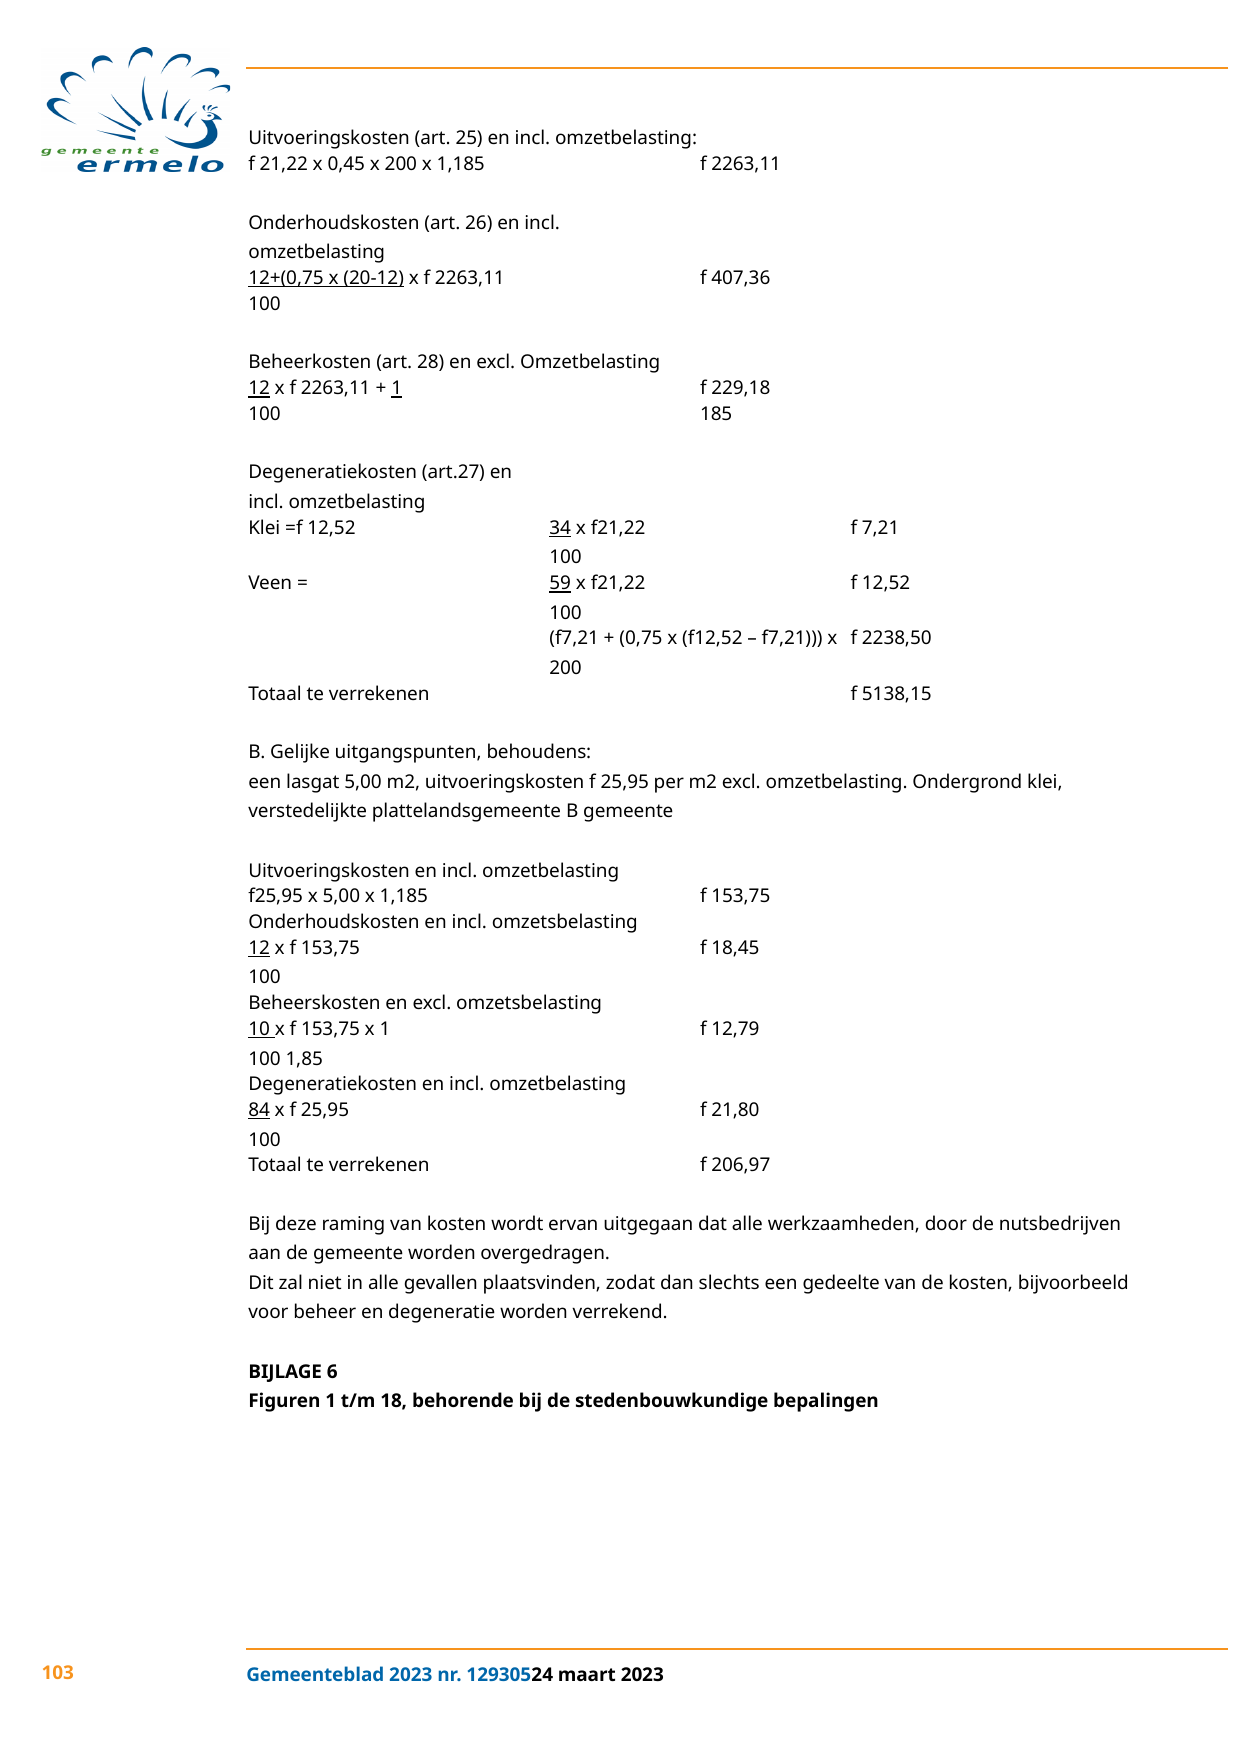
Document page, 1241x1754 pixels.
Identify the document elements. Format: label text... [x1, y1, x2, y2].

table_cell Beheerskosten en excl. omzetsbelasting [248, 989, 700, 1015]
table_header [700, 209, 1152, 264]
table_cell 185 [700, 400, 1152, 426]
table_cell f 2263,11 [700, 150, 1152, 176]
table_header Uitvoeringskosten en incl. omzetbelasting [248, 857, 700, 883]
table_cell (f7,21 + (0,75 x (f12,52 – f7,21))) x 200 [549, 625, 850, 680]
table_cell [700, 908, 1152, 934]
table_cell f 21,22 x 0,45 x 200 x 1,185 [248, 150, 700, 176]
text een lasgat 5,00 m2, uitvoeringskosten f 25,95 per m2 excl. omzetbelasting. Ondergrond klei, verstedelijkte plattelandsgemeente B­ gemeente [248, 768, 1152, 823]
table_cell f 18,45 [700, 934, 1152, 989]
table_cell [700, 290, 1152, 316]
table_cell 100 [248, 290, 700, 316]
table_cell [700, 989, 1152, 1015]
table_cell 59 x f21,22 100 [549, 569, 850, 624]
table_cell f 12,52 [850, 569, 1152, 624]
text Bij deze raming van kosten wordt ervan uitgegaan dat alle werkzaamheden, door de nutsbedrijven aan de gemeente worden overgedragen. [248, 1210, 1152, 1265]
table_cell Totaal te verrekenen [248, 680, 549, 706]
table_cell f 229,18 [700, 374, 1152, 400]
table_cell [248, 625, 549, 680]
table_cell f 7,21 [850, 514, 1152, 569]
table_cell Onderhoudskosten en incl. omzetsbelasting [248, 908, 700, 934]
table_cell f 2238,50 [850, 625, 1152, 680]
table_cell [549, 680, 850, 706]
table_header [700, 349, 1152, 374]
table_header [850, 459, 1152, 514]
text Dit zal niet in alle gevallen plaatsvinden, zodat dan slechts een gedeelte van de kosten, bijvoorbeeld voor beheer en degeneratie worden verrekend. [248, 1269, 1152, 1324]
table_cell f25,95 x 5,00 x 1,185 [248, 883, 700, 908]
table_header Onderhoudskosten (art. 26) en incl. omzetbelasting [248, 209, 700, 264]
text BIJLAGE 6 [248, 1358, 1152, 1384]
text B. Gelijke uitgangspunten, behoudens: [248, 738, 1152, 764]
table_header Uitvoeringskosten (art. 25) en incl. omzetbelasting: [248, 125, 700, 150]
table_cell 12+(0,75 x (20-12) x f 2263,11 [248, 264, 700, 290]
table_cell f 21,80 [700, 1096, 1152, 1151]
table_cell 34 x f21,22 100 [549, 514, 850, 569]
table_cell f 206,97 [700, 1151, 1152, 1177]
table_cell Degeneratiekosten en incl. omzetbelasting [248, 1070, 700, 1096]
table_header Beheerkosten (art. 28) en excl. Omzetbelasting [248, 349, 700, 374]
picture [41, 47, 231, 172]
table_cell [700, 1070, 1152, 1096]
table_cell Veen = [248, 569, 549, 624]
table_header [700, 857, 1152, 883]
table_cell Totaal te verrekenen [248, 1151, 700, 1177]
table_header [549, 459, 850, 514]
table_cell 10 x f 153,75 x 1 100 1,85 [248, 1015, 700, 1070]
table_header Degeneratiekosten (art.27) en incl. omzetbelasting [248, 459, 549, 514]
table_cell Klei =f 12,52 [248, 514, 549, 569]
table_cell 84 x f 25,95 100 [248, 1096, 700, 1151]
table_cell f 5138,15 [850, 680, 1152, 706]
text Figuren 1 t/m 18, behorende bij de stedenbouwkundige bepalingen [248, 1387, 1152, 1413]
table_cell 12 x f 2263,11 + 1 [248, 374, 700, 400]
table_header [700, 125, 1152, 150]
table_cell f 407,36 [700, 264, 1152, 290]
table_cell f 12,79 [700, 1015, 1152, 1070]
table_cell 12 x f 153,75 100 [248, 934, 700, 989]
table_cell 100 [248, 400, 700, 426]
table_cell f 153,75 [700, 883, 1152, 908]
